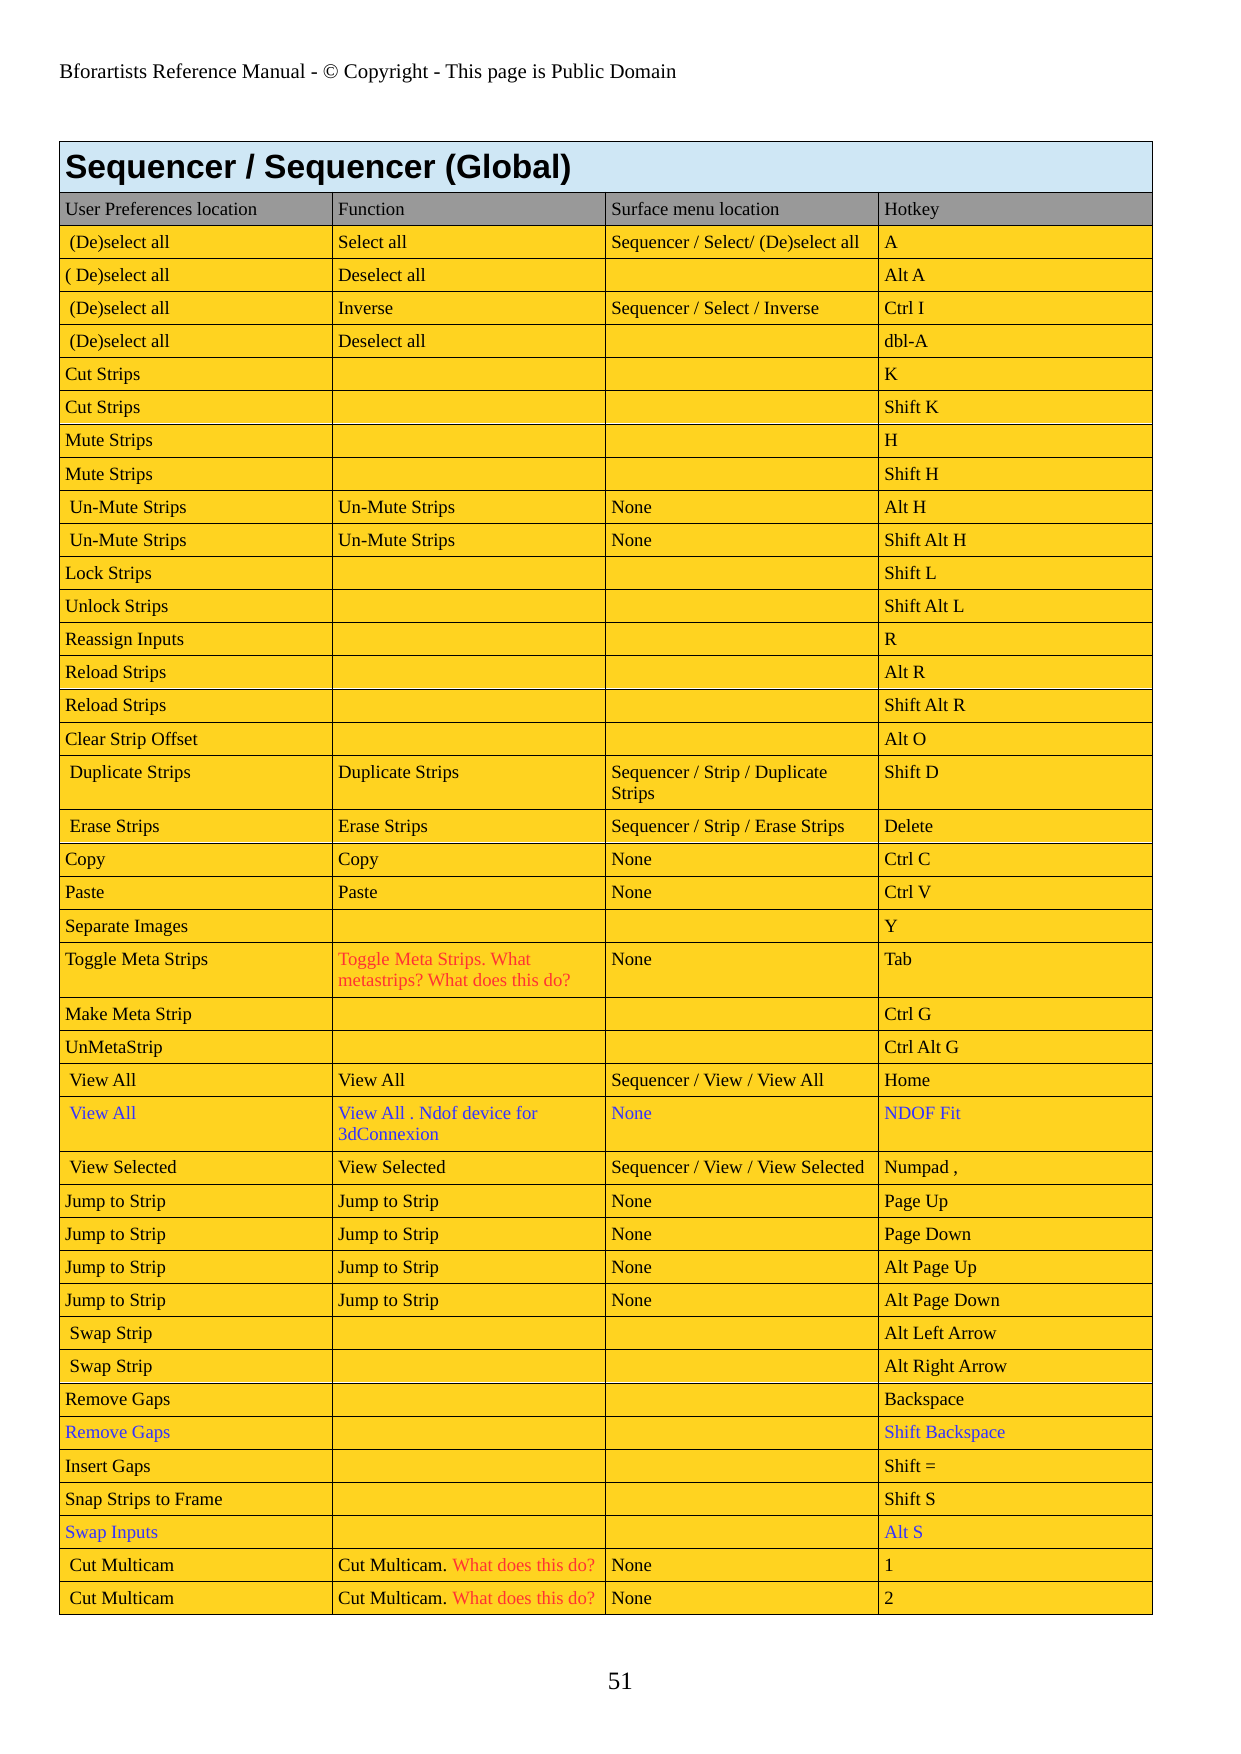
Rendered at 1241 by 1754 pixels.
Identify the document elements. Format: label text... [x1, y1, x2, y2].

table_cell [606, 259, 878, 291]
table_cell Alt Page Down [879, 1284, 1152, 1316]
table_cell Cut Multicam. What does this do? [333, 1549, 605, 1581]
table_cell [333, 1031, 605, 1063]
table_cell Hotkey [879, 193, 1152, 225]
table_cell Make Meta Strip [60, 998, 332, 1030]
table_cell Sequencer / Strip / Erase Strips [606, 810, 878, 842]
table_cell Clear Strip Offset [60, 723, 332, 755]
table_cell View All [60, 1064, 332, 1096]
table_cell [333, 590, 605, 622]
table_cell H [879, 425, 1152, 457]
table_cell Jump to Strip [333, 1218, 605, 1250]
table_cell View All [60, 1097, 332, 1151]
table_cell A [879, 226, 1152, 258]
table_cell Duplicate Strips [60, 756, 332, 809]
table_cell Home [879, 1064, 1152, 1096]
table_cell (De)select all [60, 325, 332, 357]
table_cell Alt A [879, 259, 1152, 291]
table_cell Swap Strip [60, 1350, 332, 1382]
table_cell None [606, 1185, 878, 1217]
table_cell Snap Strips to Frame [60, 1483, 332, 1515]
table_cell Ctrl V [879, 877, 1152, 909]
table_cell Deselect all [333, 259, 605, 291]
table_cell [333, 910, 605, 942]
table_cell [606, 358, 878, 390]
table_cell [333, 1384, 605, 1416]
table_cell Un-Mute Strips [333, 491, 605, 523]
table_cell Jump to Strip [60, 1251, 332, 1283]
table_cell Shift H [879, 458, 1152, 490]
table_cell Alt Left Arrow [879, 1317, 1152, 1349]
table_cell [606, 1031, 878, 1063]
table_cell [606, 1483, 878, 1515]
table_cell Swap Inputs [60, 1516, 332, 1548]
table_cell Jump to Strip [60, 1185, 332, 1217]
table_cell (De)select all [60, 226, 332, 258]
table_cell ( De)select all [60, 259, 332, 291]
table_cell [333, 557, 605, 589]
table_cell None [606, 1251, 878, 1283]
table_cell [606, 1516, 878, 1548]
table_cell None [606, 1284, 878, 1316]
table_cell Page Up [879, 1185, 1152, 1217]
table_cell [333, 1450, 605, 1482]
table_cell Swap Strip [60, 1317, 332, 1349]
table_cell Cut Multicam [60, 1549, 332, 1581]
table_cell Ctrl C [879, 844, 1152, 876]
table_cell Ctrl Alt G [879, 1031, 1152, 1063]
table_cell None [606, 491, 878, 523]
table_cell [333, 1417, 605, 1449]
table_cell Remove Gaps [60, 1417, 332, 1449]
table_cell Toggle Meta Strips. What metastrips? What does this do? [333, 943, 605, 997]
table_cell Jump to Strip [60, 1218, 332, 1250]
table_cell Ctrl G [879, 998, 1152, 1030]
table_cell Alt S [879, 1516, 1152, 1548]
table_cell [606, 1384, 878, 1416]
table_cell Mute Strips [60, 458, 332, 490]
table_cell Jump to Strip [333, 1284, 605, 1316]
table_cell View Selected [60, 1152, 332, 1184]
table_cell [606, 723, 878, 755]
table_cell [333, 458, 605, 490]
table_cell Select all [333, 226, 605, 258]
table_cell [333, 1483, 605, 1515]
table_cell [333, 998, 605, 1030]
table_cell (De)select all [60, 292, 332, 324]
table_cell Cut Strips [60, 358, 332, 390]
table_cell [606, 998, 878, 1030]
table_cell Alt H [879, 491, 1152, 523]
table_cell Deselect all [333, 325, 605, 357]
table_cell [333, 656, 605, 688]
table_cell [606, 590, 878, 622]
table_cell Remove Gaps [60, 1384, 332, 1416]
table_cell [606, 458, 878, 490]
table_cell None [606, 1097, 878, 1151]
table_cell [333, 1317, 605, 1349]
table_cell Sequencer / View / View All [606, 1064, 878, 1096]
table_cell Paste [60, 877, 332, 909]
table_cell Un-Mute Strips [60, 491, 332, 523]
table_cell Tab [879, 943, 1152, 997]
table_cell Copy [333, 844, 605, 876]
table_cell None [606, 1582, 878, 1614]
table_cell View All . Ndof device for 3dConnexion [333, 1097, 605, 1151]
table_cell None [606, 877, 878, 909]
table_cell [606, 1417, 878, 1449]
table_cell Alt Right Arrow [879, 1350, 1152, 1382]
table_cell Backspace [879, 1384, 1152, 1416]
table_cell [606, 391, 878, 423]
table_cell Cut Strips [60, 391, 332, 423]
table_cell Reload Strips [60, 656, 332, 688]
table_cell Toggle Meta Strips [60, 943, 332, 997]
table_cell Reload Strips [60, 690, 332, 722]
table_cell None [606, 844, 878, 876]
table_cell Copy [60, 844, 332, 876]
table_cell View Selected [333, 1152, 605, 1184]
table_cell View All [333, 1064, 605, 1096]
table_cell Alt Page Up [879, 1251, 1152, 1283]
table_cell [333, 1516, 605, 1548]
table_cell Sequencer / Strip / Duplicate Strips [606, 756, 878, 809]
table_cell [606, 1350, 878, 1382]
table_cell Mute Strips [60, 425, 332, 457]
table_cell Cut Multicam [60, 1582, 332, 1614]
table_cell 2 [879, 1582, 1152, 1614]
table_cell Cut Multicam. What does this do? [333, 1582, 605, 1614]
table_cell Shift S [879, 1483, 1152, 1515]
table_cell R [879, 623, 1152, 655]
table_cell [606, 910, 878, 942]
table_cell Inverse [333, 292, 605, 324]
table_cell Shift Alt R [879, 690, 1152, 722]
table_cell [333, 391, 605, 423]
table_cell None [606, 943, 878, 997]
table_cell Insert Gaps [60, 1450, 332, 1482]
table_cell [606, 623, 878, 655]
table_cell Shift Backspace [879, 1417, 1152, 1449]
table_cell Erase Strips [60, 810, 332, 842]
table_cell 1 [879, 1549, 1152, 1581]
table_cell Lock Strips [60, 557, 332, 589]
table_cell Shift = [879, 1450, 1152, 1482]
table_cell Shift L [879, 557, 1152, 589]
table_cell Alt O [879, 723, 1152, 755]
table_cell [606, 557, 878, 589]
table_cell [333, 623, 605, 655]
table_cell Sequencer / View / View Selected [606, 1152, 878, 1184]
table_cell Shift Alt L [879, 590, 1152, 622]
table_cell Shift Alt H [879, 524, 1152, 556]
table_cell Un-Mute Strips [60, 524, 332, 556]
table_cell Erase Strips [333, 810, 605, 842]
table_cell Sequencer / Select / Inverse [606, 292, 878, 324]
table_cell [333, 358, 605, 390]
table_cell Unlock Strips [60, 590, 332, 622]
table_cell Sequencer / Select/ (De)select all [606, 226, 878, 258]
table_cell [606, 425, 878, 457]
table_cell Page Down [879, 1218, 1152, 1250]
table_cell UnMetaStrip [60, 1031, 332, 1063]
table_cell Surface menu location [606, 193, 878, 225]
table_cell Numpad , [879, 1152, 1152, 1184]
table_cell NDOF Fit [879, 1097, 1152, 1151]
table_cell [606, 1317, 878, 1349]
table_cell Ctrl I [879, 292, 1152, 324]
table_cell dbl-A [879, 325, 1152, 357]
table_cell Separate Images [60, 910, 332, 942]
table_cell [606, 325, 878, 357]
table_cell [333, 690, 605, 722]
table_cell [606, 1450, 878, 1482]
table_header Sequencer / Sequencer (Global) [60, 142, 1152, 192]
table_cell Duplicate Strips [333, 756, 605, 809]
table_cell Alt R [879, 656, 1152, 688]
table_cell Function [333, 193, 605, 225]
table_cell [333, 723, 605, 755]
table_cell K [879, 358, 1152, 390]
table_cell Jump to Strip [333, 1185, 605, 1217]
table_cell User Preferences location [60, 193, 332, 225]
table_cell None [606, 1218, 878, 1250]
table_cell None [606, 1549, 878, 1581]
table_cell Delete [879, 810, 1152, 842]
table_cell Shift D [879, 756, 1152, 809]
table_cell None [606, 524, 878, 556]
table_cell Jump to Strip [60, 1284, 332, 1316]
table_cell Un-Mute Strips [333, 524, 605, 556]
table_cell [606, 656, 878, 688]
table_cell Paste [333, 877, 605, 909]
table_cell [333, 1350, 605, 1382]
table_cell [333, 425, 605, 457]
table_cell Reassign Inputs [60, 623, 332, 655]
table_cell Shift K [879, 391, 1152, 423]
table_cell Jump to Strip [333, 1251, 605, 1283]
table_cell Y [879, 910, 1152, 942]
table_cell [606, 690, 878, 722]
